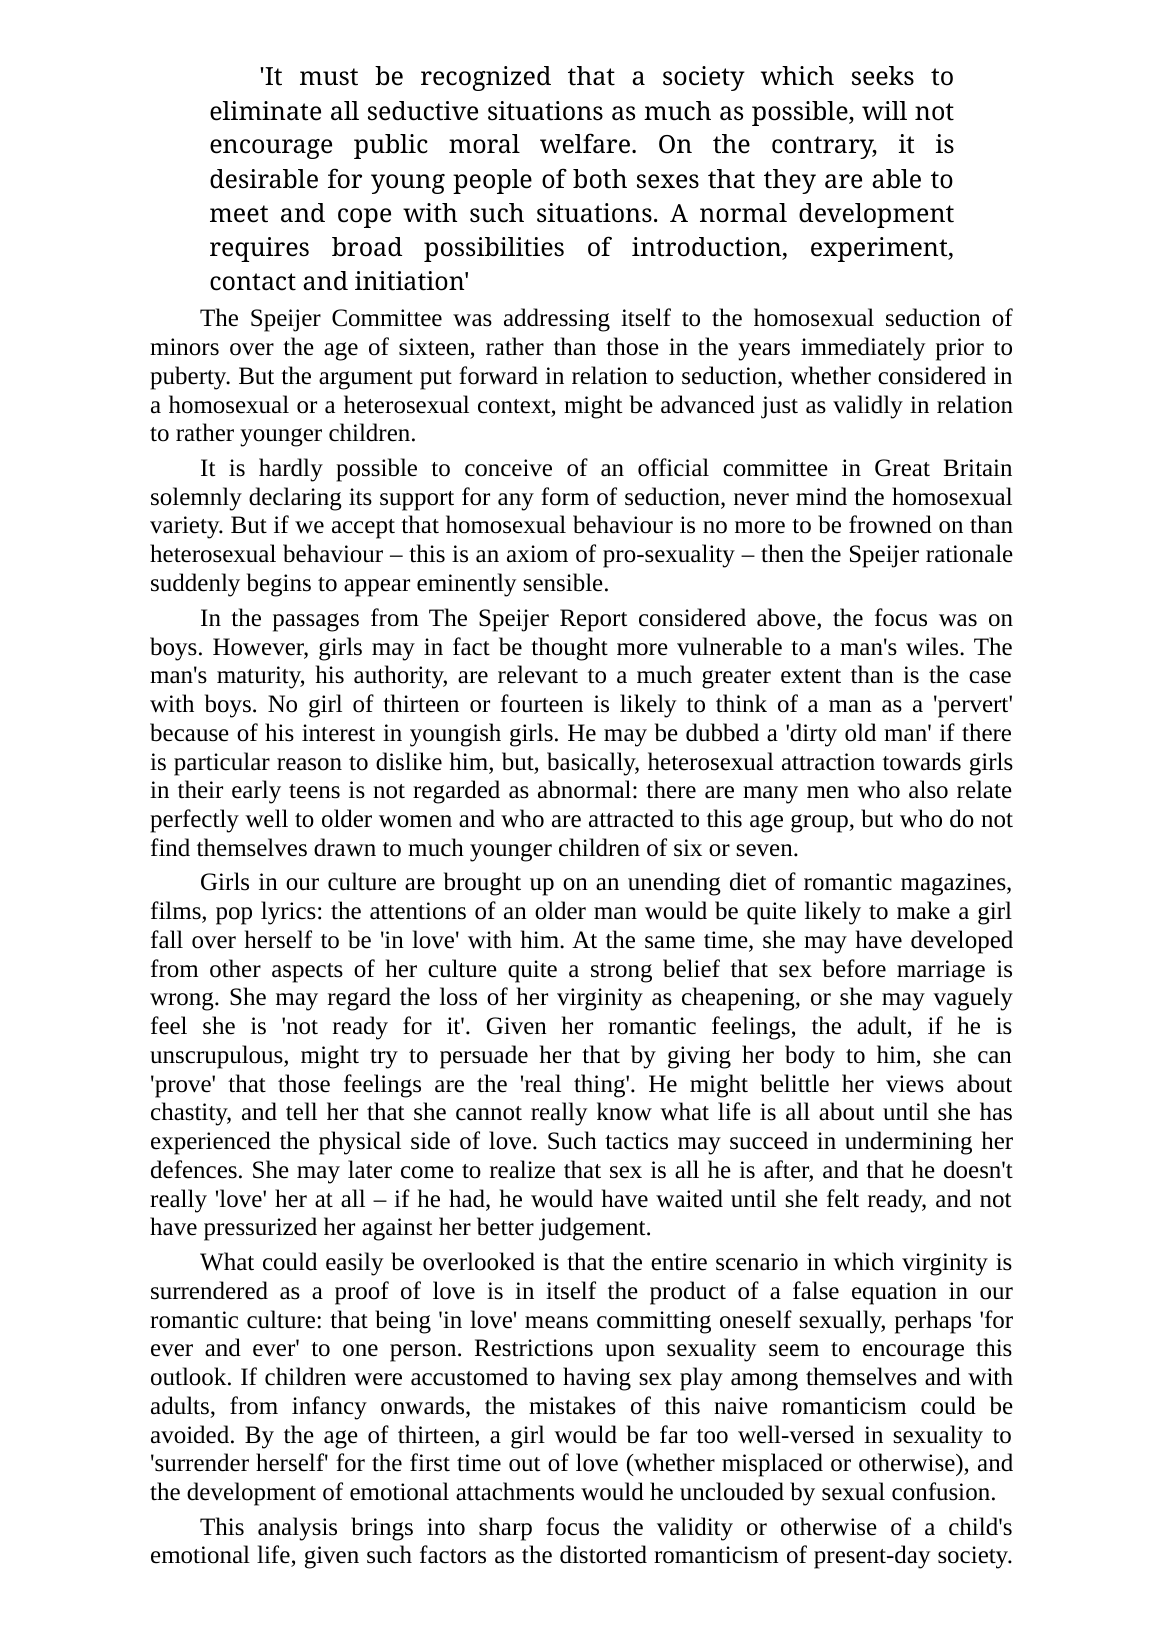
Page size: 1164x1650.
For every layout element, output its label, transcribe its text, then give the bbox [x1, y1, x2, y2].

text The Speijer Committee was addressing itself to the homosexual seduction of minors over the age of sixteen, rather than those in the years immediately prior to puberty. But the argument put forward in relation to seduction, whether considered in a homosexual or a heterosexual context, might be advanced just as validly in relation to rather younger children. [150, 303, 1014, 447]
text Girls in our culture are brought up on an unending diet of romantic magazines, films, pop lyrics: the attentions of an older man would be quite likely to make a girl fall over herself to be 'in love' with him. At the same time, she may have developed from other aspects of her culture quite a strong belief that sex before marriage is wrong. She may regard the loss of her virginity as cheapening, or she may vaguely feel she is 'not ready for it'. Given her romantic feelings, the adult, if he is unscrupulous, might try to persuade her that by giving her body to him, she can 'prove' that those feelings are the 'real thing'. He might belittle her views about chastity, and tell her that she cannot really know what life is all about until she has experienced the physical side of love. Such tactics may succeed in undermining her defences. She may later come to realize that sex is all he is after, and that he doesn't really 'love' her at all – if he had, he would have waited until she felt ready, and not have pressurized her against her better judgement. [150, 867, 1014, 1241]
text What could easily be overlooked is that the entire scenario in which virginity is surrendered as a proof of love is in itself the product of a false equation in our romantic culture: that being 'in love' means committing oneself sexually, perhaps 'for ever and ever' to one person. Restrictions upon sexuality seem to encourage this outlook. If children were accustomed to having sex play among themselves and with adults, from infancy onwards, the mistakes of this naive romanticism could be avoided. By the age of thirteen, a girl would be far too well-versed in sexuality to 'surrender herself' for the first time out of love (whether misplaced or otherwise), and the development of emotional attachments would he unclouded by sexual confusion. [150, 1247, 1014, 1506]
text 'It must be recognized that a society which seeks to eliminate all seductive situations as much as possible, will not encourage public moral welfare. On the contrary, it is desirable for young people of both sexes that they are able to meet and cope with such situations. A normal development requires broad possibilities of introduction, experiment, contact and initiation' [209, 59, 955, 297]
text This analysis brings into sharp focus the validity or otherwise of a child's emotional life, given such factors as the distorted romanticism of present-day society. [150, 1512, 1014, 1569]
text In the passages from The Speijer Report considered above, the focus was on boys. However, girls may in fact be thought more vulnerable to a man's wiles. The man's maturity, his authority, are relevant to a much greater extent than is the case with boys. No girl of thirteen or fourteen is likely to think of a man as a 'pervert' because of his interest in youngish girls. He may be dubbed a 'dirty old man' if there is particular reason to dislike him, but, basically, heterosexual attraction towards girls in their early teens is not regarded as abnormal: there are many men who also relate perfectly well to older women and who are attracted to this age group, but who do not find themselves drawn to much younger children of six or seven. [150, 603, 1014, 862]
text It is hardly possible to conceive of an official committee in Great Britain solemnly declaring its support for any form of seduction, never mind the homosexual variety. But if we accept that homosexual behaviour is no more to be frowned on than heterosexual behaviour – this is an axiom of pro-sexuality – then the Speijer rationale suddenly begins to appear eminently sensible. [150, 453, 1014, 597]
